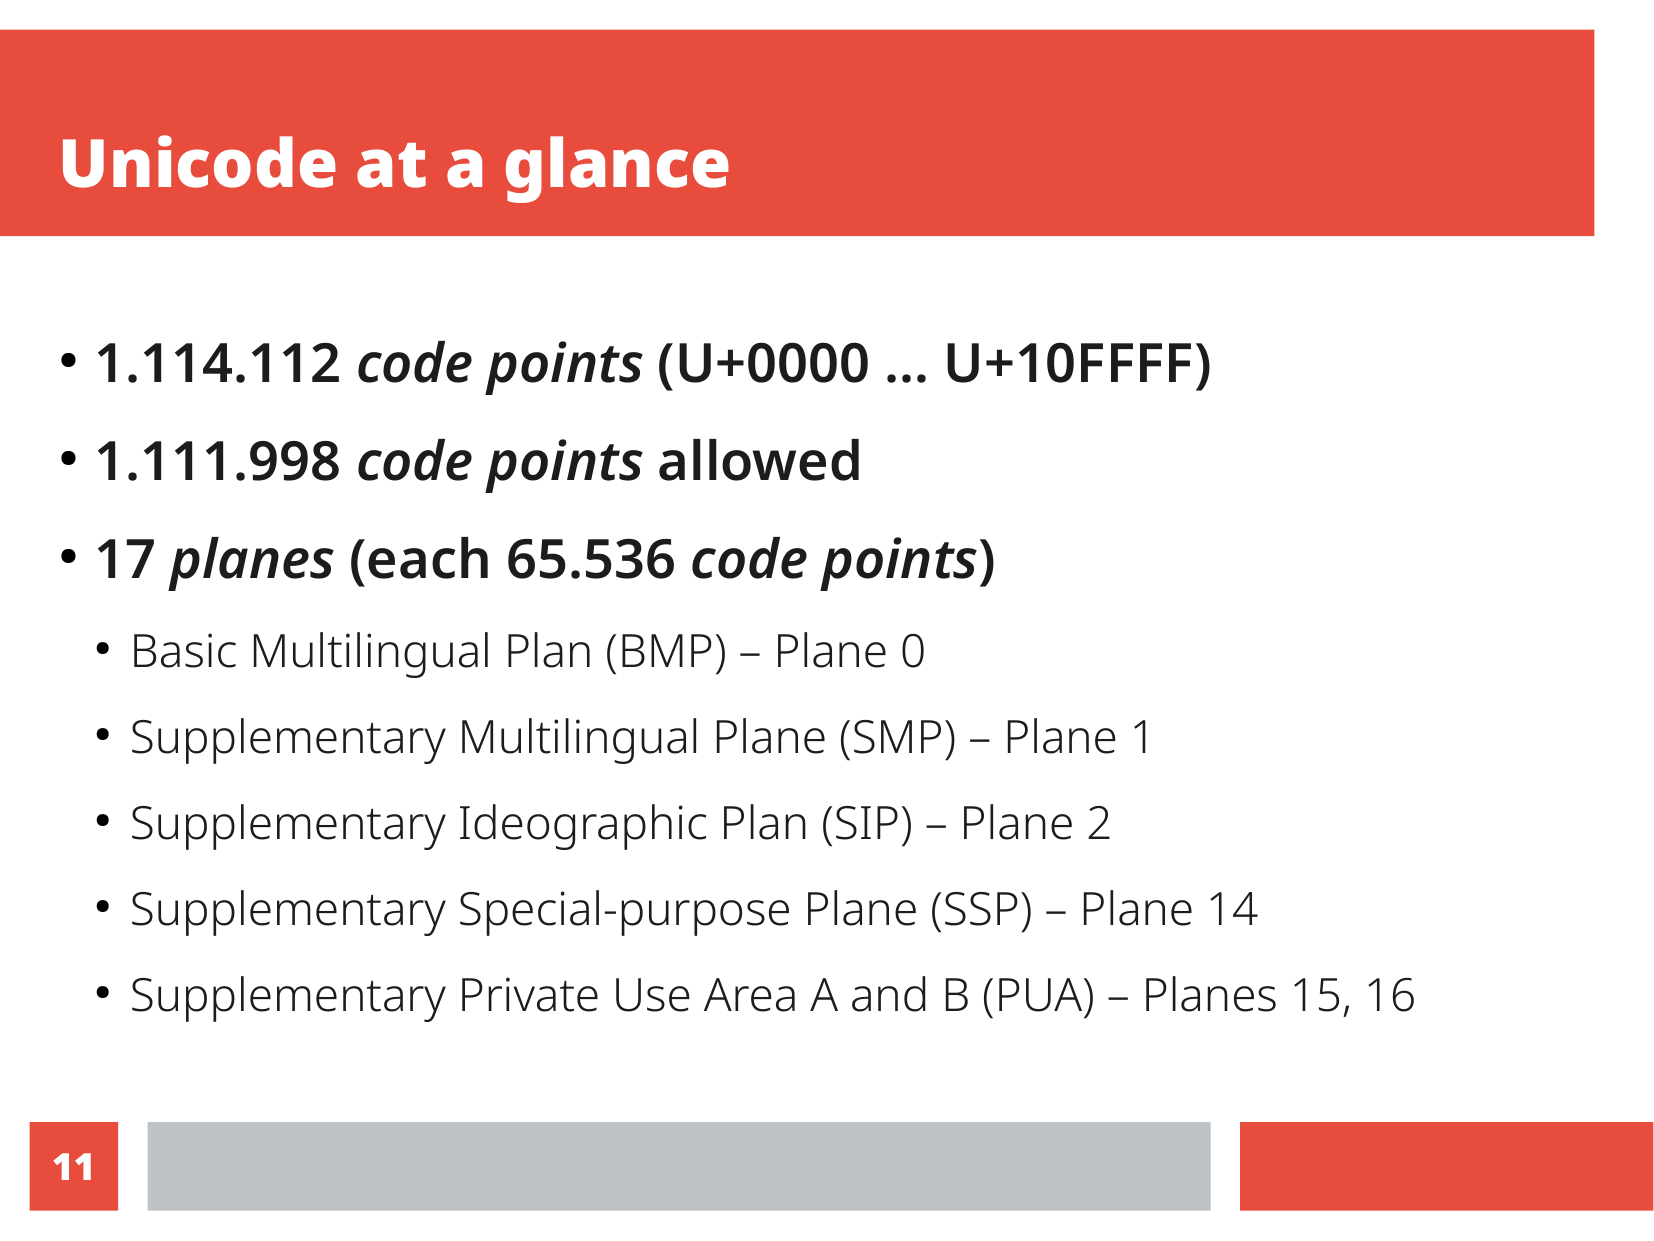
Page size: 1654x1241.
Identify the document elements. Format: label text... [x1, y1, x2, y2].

list 1.114.112 code points (U+0000 … U+10FFFF) 1.111.998 code points allowed 17 planes (each 65.536 code points) Basic Multilingual Plan (BMP) – Plane 0 Supplementary Multilingual Plane (SMP) – Plane 1 Supplementary Ideographic Plan (SIP) – Plane 2 Supplementary Special-purpose Plane (SSP) – Plane 14 Supplementary Private Use Area A and B (PUA) – Planes 15, 16 [59, 324, 1565, 1093]
title Unicode at a glance [59, 59, 1595, 207]
